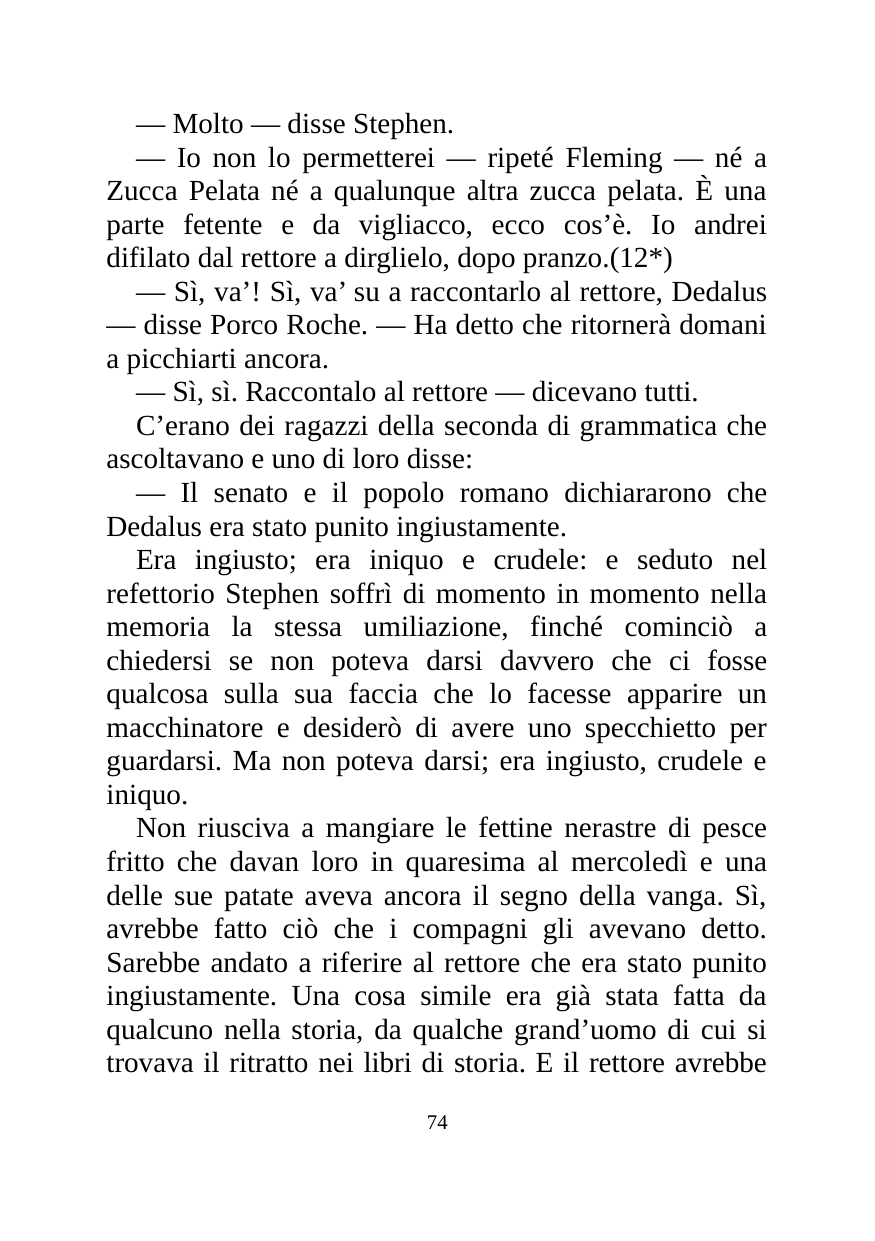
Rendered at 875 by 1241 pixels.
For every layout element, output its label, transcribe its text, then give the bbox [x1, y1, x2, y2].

text — Il senato e il popolo romano dichiararono che Dedalus era stato punito ingiustamente. [106, 475, 768, 542]
text — Sì, va’! Sì, va’ su a raccontarlo al rettore, Dedalus — disse Porco Roche. — Ha detto che ritornerà domani a picchiarti ancora. [106, 274, 768, 374]
text Era ingiusto; era iniquo e crudele: e seduto nel refettorio Stephen soffrì di momento in momento nella memoria la stessa umiliazione, finché cominciò a chiedersi se non poteva darsi davvero che ci fosse qualcosa sulla sua faccia che lo facesse apparire un macchinatore e desiderò di avere uno specchietto per guardarsi. Ma non poteva darsi; era ingiusto, crudele e iniquo. [106, 542, 768, 811]
text — Molto — disse Stephen. [106, 106, 768, 140]
text C’erano dei ragazzi della seconda di grammatica che ascoltavano e uno di loro disse: [106, 408, 768, 475]
text — Io non lo permetterei — ripeté Fleming — né a Zucca Pelata né a qualunque altra zucca pelata. È una parte fetente e da vigliacco, ecco cos’è. Io andrei difilato dal rettore a dirglielo, dopo pranzo.(12*) [106, 140, 768, 274]
text — Sì, sì. Raccontalo al rettore — dicevano tutti. [106, 374, 768, 408]
text Non riusciva a mangiare le fettine nerastre di pesce fritto che davan loro in quaresima al mercoledì e una delle sue patate aveva ancora il segno della vanga. Sì, avrebbe fatto ciò che i compagni gli avevano detto. Sarebbe andato a riferire al rettore che era stato punito ingiustamente. Una cosa simile era già stata fatta da qualcuno nella storia, da qualche grand’uomo di cui si trovava il ritratto nei libri di storia. E il rettore avrebbe [106, 811, 768, 1079]
